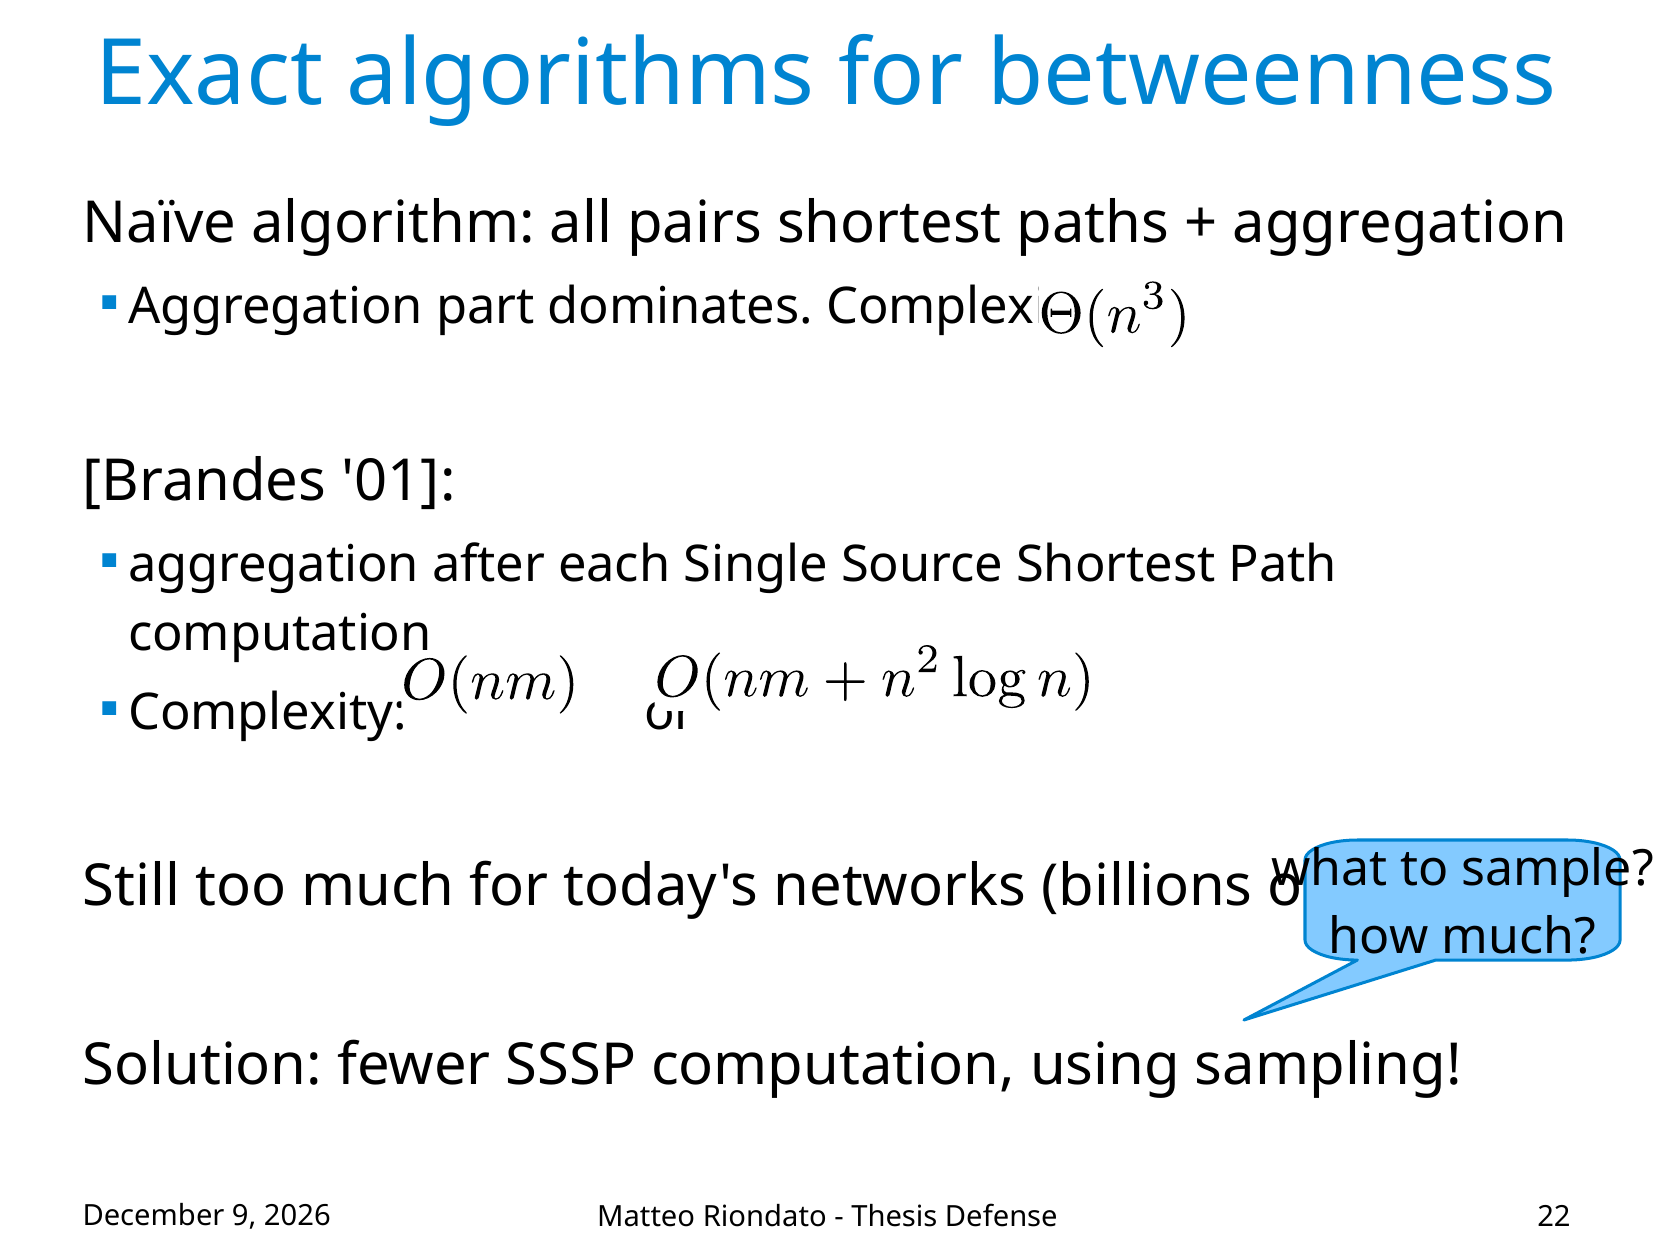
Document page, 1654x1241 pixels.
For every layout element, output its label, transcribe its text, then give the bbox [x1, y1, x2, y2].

text_box what to sample? how much? [1243, 840, 1621, 1021]
text_box [1038, 281, 1191, 348]
list Naïve algorithm: all pairs shortest paths + aggregation Aggregation part dominates. Complexity: [Brandes '01]: aggregation after each Single Source Shortest Path computation Complexity: or Still too much for today's networks (billions of nodes) Solution: fewer SSSP computation, using sampling! [82, 180, 1571, 1186]
text_box [654, 645, 1095, 711]
text_box [401, 655, 580, 714]
title Exact algorithms for betweenness [82, 0, 1571, 139]
